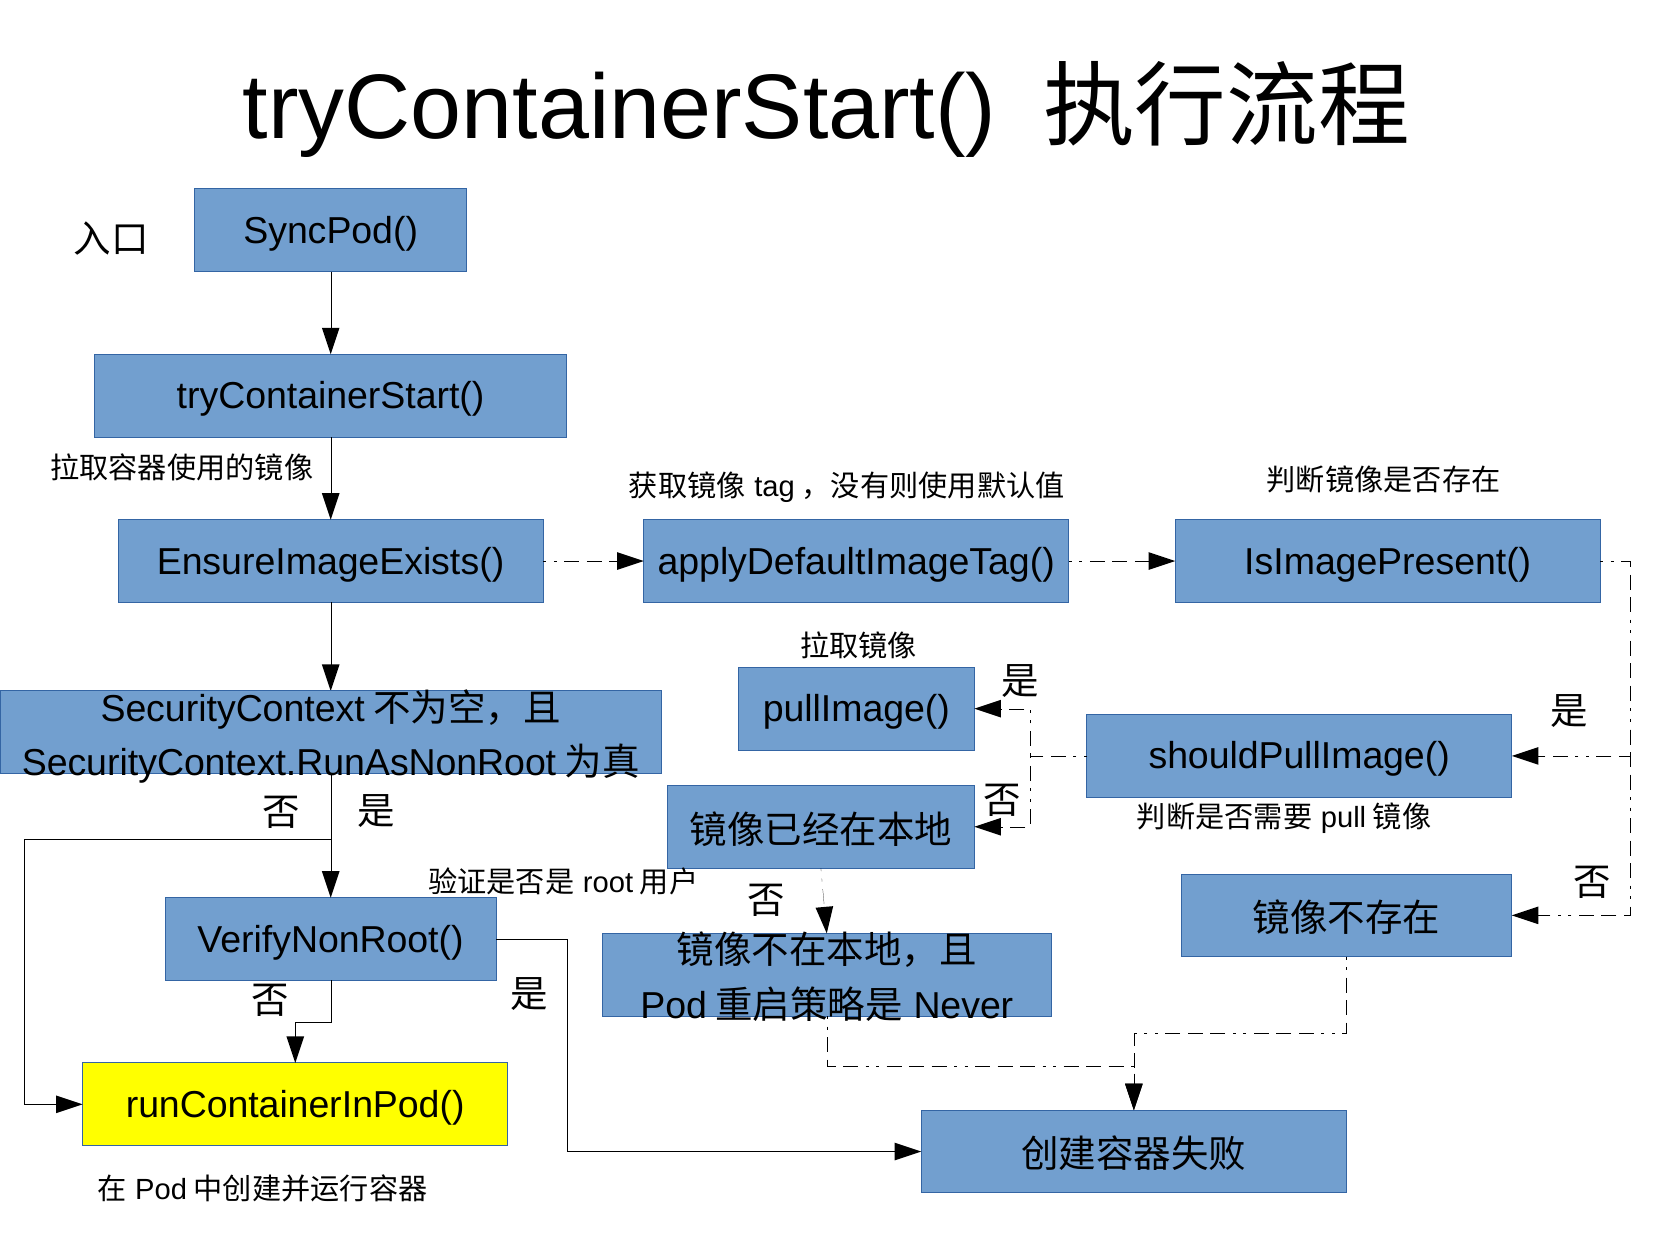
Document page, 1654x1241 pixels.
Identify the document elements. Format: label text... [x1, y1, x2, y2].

text_box VerifyNonRoot() [165, 897, 497, 981]
text_box runContainerInPod() [82, 1062, 508, 1146]
text_box 拉取容器使用的镜像 [35, 437, 331, 496]
text_box IsImagePresent() [1175, 519, 1601, 603]
text_box 是 [496, 956, 567, 1028]
text_box 是 [986, 643, 1069, 715]
text_box 是 [1535, 673, 1619, 744]
text_box 镜像已经在本地 [667, 785, 975, 869]
text_box pullImage() [738, 667, 975, 751]
text_box 否 [248, 774, 331, 839]
text_box 判断镜像是否存在 [1251, 449, 1524, 520]
text_box 否 [296, 1023, 319, 1033]
text_box tryContainerStart() [94, 354, 567, 438]
text_box 判断是否需要pull镜像 [1122, 786, 1477, 845]
text_box 否 [1559, 844, 1642, 915]
title tryContainerStart() 执行流程 [82, 8, 1571, 189]
text_box 是 [342, 774, 426, 844]
text_box 否 [732, 862, 815, 933]
text_box 获取镜像tag，没有则使用默认值 [614, 455, 1099, 526]
text_box 验证是否是root用户 [413, 851, 733, 910]
text_box 拉取镜像 [785, 614, 945, 667]
text_box 否 [968, 762, 1052, 833]
text_box SecurityContext不为空，且 SecurityContext.RunAsNonRoot为真 [0, 690, 662, 774]
text_box 否 [248, 840, 331, 845]
text_box SyncPod() [194, 188, 467, 272]
text_box 入口 [59, 201, 189, 272]
text_box EnsureImageExists() [118, 519, 544, 603]
text_box shouldPullImage() [1086, 714, 1512, 798]
text_box 否 [236, 962, 319, 1033]
text_box 在Pod中创建并运行容器 [82, 1158, 520, 1229]
text_box 创建容器失败 [921, 1110, 1347, 1193]
text_box 镜像不存在 [1181, 874, 1512, 957]
text_box applyDefaultImageTag() [643, 526, 1069, 603]
text_box 镜像不在本地，且 Pod重启策略是Never [602, 933, 1052, 1017]
text_box 是 [568, 956, 579, 1028]
